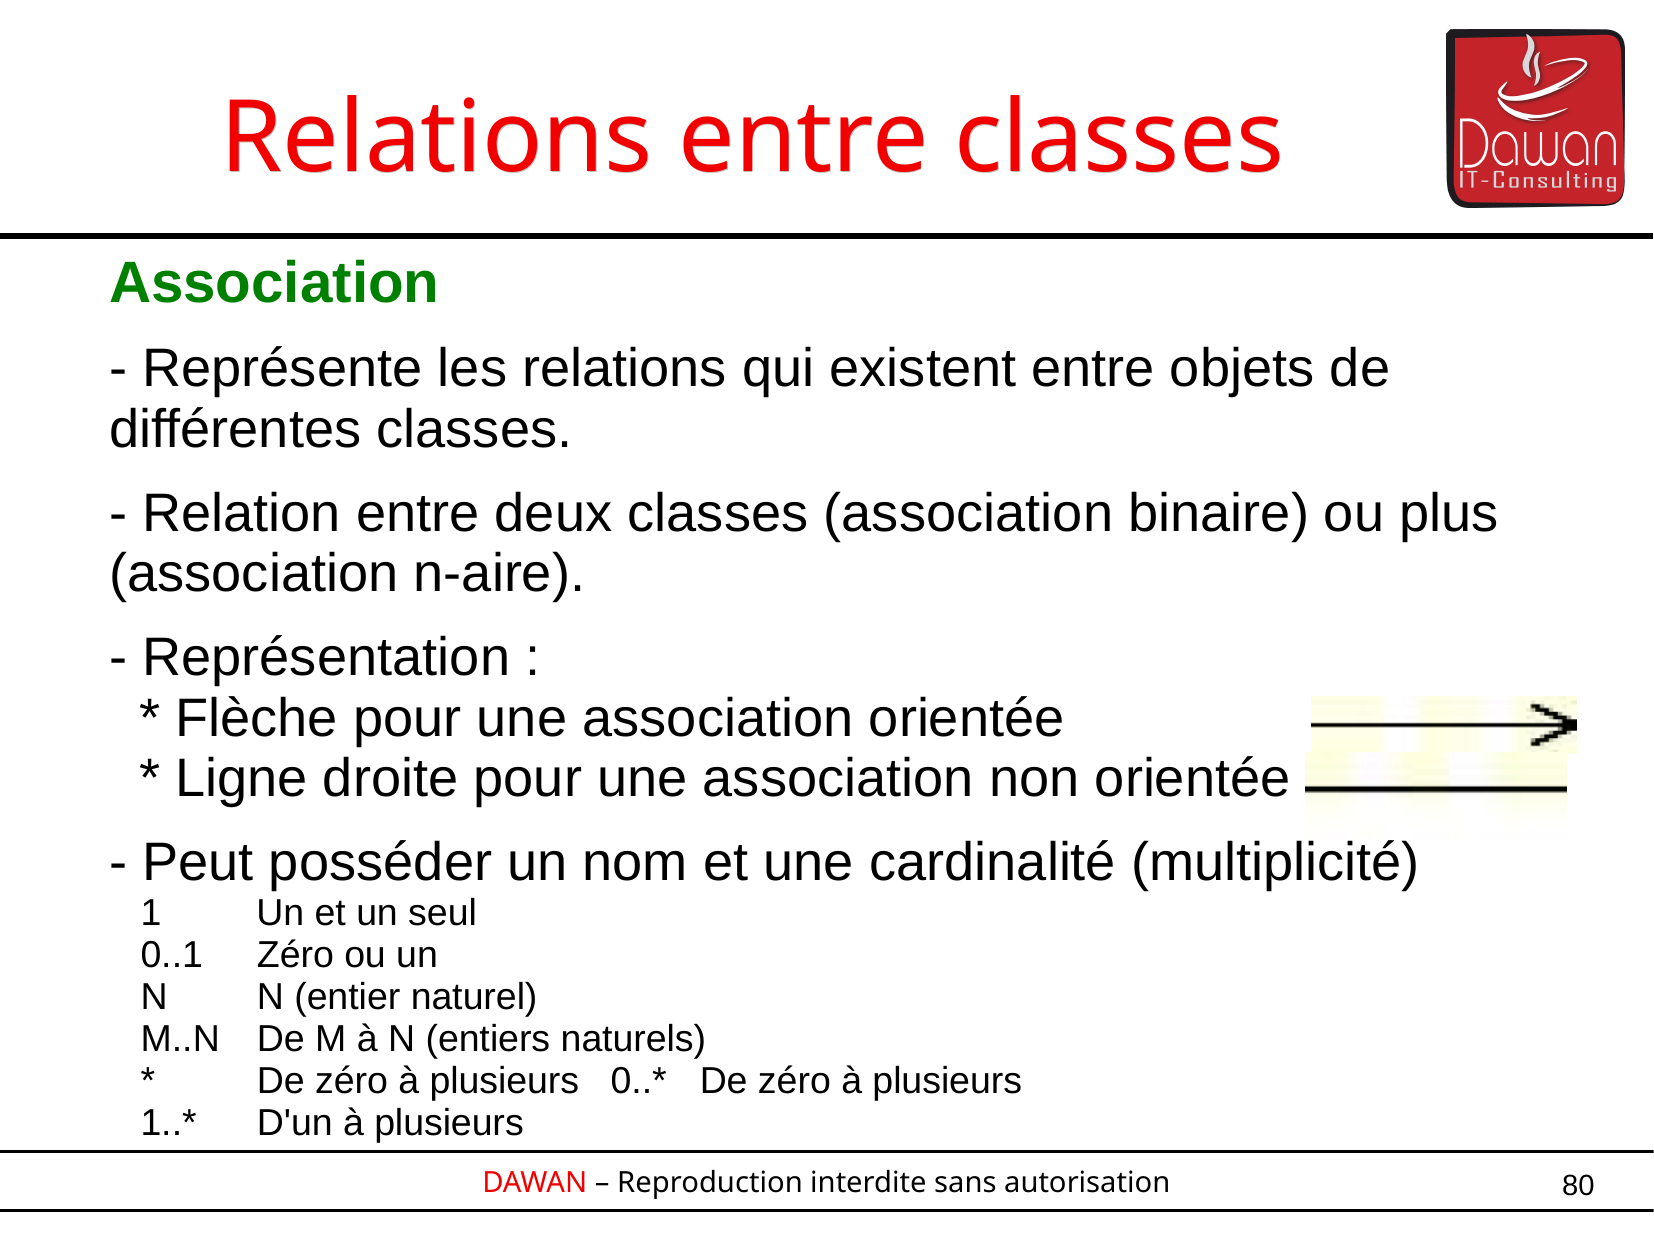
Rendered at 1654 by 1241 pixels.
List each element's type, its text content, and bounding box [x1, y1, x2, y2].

picture [1447, 29, 1625, 208]
title Relations entre classes [59, 29, 1447, 237]
text_box Association - Représente les relations qui existent entre objets de différentes classes. - Relation entre deux classes (association binaire) ou plus (association n-aire). - Représentation : * Flèche pour une association orientée * Ligne droite pour une association non orientée - Peut posséder un nom et une cardinalité (multiplicité) 1 Un et un seul 0..1 Zéro ou un N N (entier naturel) M..N De M à N (entiers naturels) * De zéro à plusieurs 0..* De zéro à plusieurs 1..* D'un à plusieurs [94, 242, 1542, 1153]
picture [1305, 696, 1577, 839]
